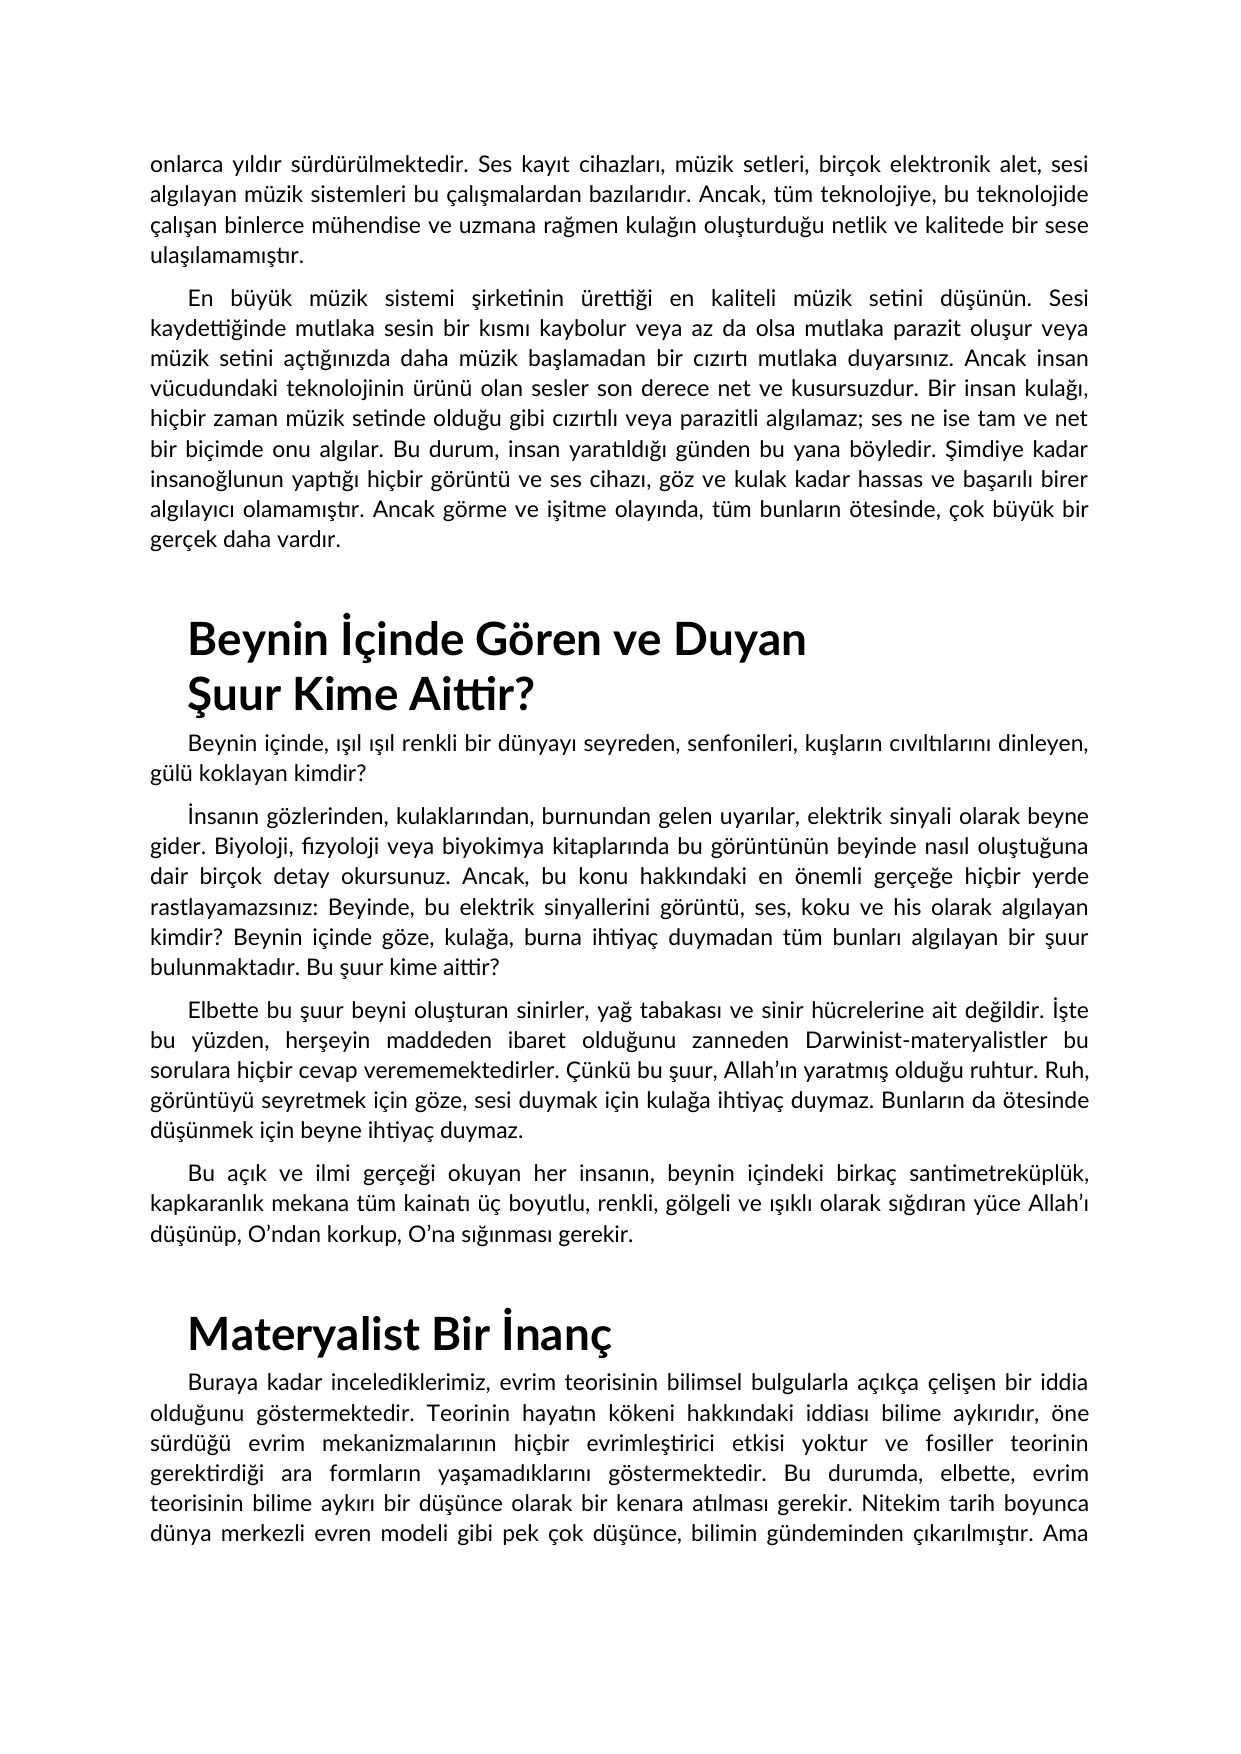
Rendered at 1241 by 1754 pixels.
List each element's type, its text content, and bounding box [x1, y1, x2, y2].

text En büyük müzik sistemi şirketinin ürettiği en kaliteli müzik setini düşünün. Sesi kaydettiğinde mutlaka sesin bir kısmı kaybolur veya az da olsa mutlaka parazit oluşur veya müzik setini açtığınızda daha müzik başlamadan bir cızırtı mutlaka duyarsınız. Ancak insan vücudundaki teknolojinin ürünü olan sesler son derece net ve kusursuzdur. Bir insan kulağı, hiçbir zaman müzik setinde olduğu gibi cızırtılı veya parazitli algılamaz; ses ne ise tam ve net bir biçimde onu algılar. Bu durum, insan yaratıldığı günden bu yana böyledir. Şimdiye kadar insanoğlunun yaptığı hiçbir görüntü ve ses cihazı, göz ve kulak kadar hassas ve başarılı birer algılayıcı olamamıştır. Ancak görme ve işitme olayında, tüm bunların ötesinde, çok büyük bir gerçek daha vardır. [150, 283, 1090, 552]
text Beynin içinde, ışıl ışıl renkli bir dünyayı seyreden, senfonileri, kuşların cıvıltılarını dinleyen, gülü koklayan kimdir? [150, 729, 1090, 786]
text Buraya kadar incelediklerimiz, evrim teorisinin bilimsel bulgularla açıkça çelişen bir iddia olduğunu göstermektedir. Teorinin hayatın kökeni hakkındaki iddiası bilime aykırıdır, öne sürdüğü evrim mekanizmalarının hiçbir evrimleştirici etkisi yoktur ve fosiller teorinin gerektirdiği ara formların yaşamadıklarını göstermektedir. Bu durumda, elbette, evrim teorisinin bilime aykırı bir düşünce olarak bir kenara atılması gerekir. Nitekim tarih boyunca dünya merkezli evren modeli gibi pek çok düşünce, bilimin gündeminden çıkarılmıştır. Ama [150, 1368, 1090, 1547]
text onlarca yıldır sürdürülmektedir. Ses kayıt cihazları, müzik setleri, birçok elektronik alet, sesi algılayan müzik sistemleri bu çalışmalardan bazılarıdır. Ancak, tüm teknolojiye, bu teknolojide çalışan binlerce mühendise ve uzmana rağmen kulağın oluşturduğu netlik ve kalitede bir sese ulaşılamamıştır. [150, 150, 1090, 268]
text İnsanın gözlerinden, kulaklarından, burnundan gelen uyarılar, elektrik sinyali olarak beyne gider. Biyoloji, fizyoloji veya biyokimya kitaplarında bu görüntünün beyinde nasıl oluştuğuna dair birçok detay okursunuz. Ancak, bu konu hakkındaki en önemli gerçeğe hiçbir yerde rastlayamazsınız: Beyinde, bu elektrik sinyallerini görüntü, ses, koku ve his olarak algılayan kimdir? Beynin içinde göze, kulağa, burna ihtiyaç duymadan tüm bunları algılayan bir şuur bulunmaktadır. Bu şuur kime aittir? [150, 802, 1090, 980]
text Bu açık ve ilmi gerçeği okuyan her insanın, beynin içindeki birkaç santimetreküplük, kapkaranlık mekana tüm kainatı üç boyutlu, renkli, gölgeli ve ışıklı olarak sığdıran yüce Allah’ı düşünüp, O’ndan korkup, O’na sığınması gerekir. [150, 1159, 1090, 1247]
subtitle Materyalist Bir İnanç [187, 1305, 1090, 1360]
text Elbette bu şuur beyni oluşturan sinirler, yağ tabakası ve sinir hücrelerine ait değildir. İşte bu yüzden, herşeyin maddeden ibaret olduğunu zanneden Darwinist-materyalistler bu sorulara hiçbir cevap verememektedirler. Çünkü bu şuur, Allah’ın yaratmış olduğu ruhtur. Ruh, görüntüyü seyretmek için göze, sesi duymak için kulağa ihtiyaç duymaz. Bunların da ötesinde düşünmek için beyne ihtiyaç duymaz. [150, 995, 1090, 1144]
subtitle Beynin İçinde Gören ve Duyan Şuur Kime Aittir? [187, 610, 1090, 720]
